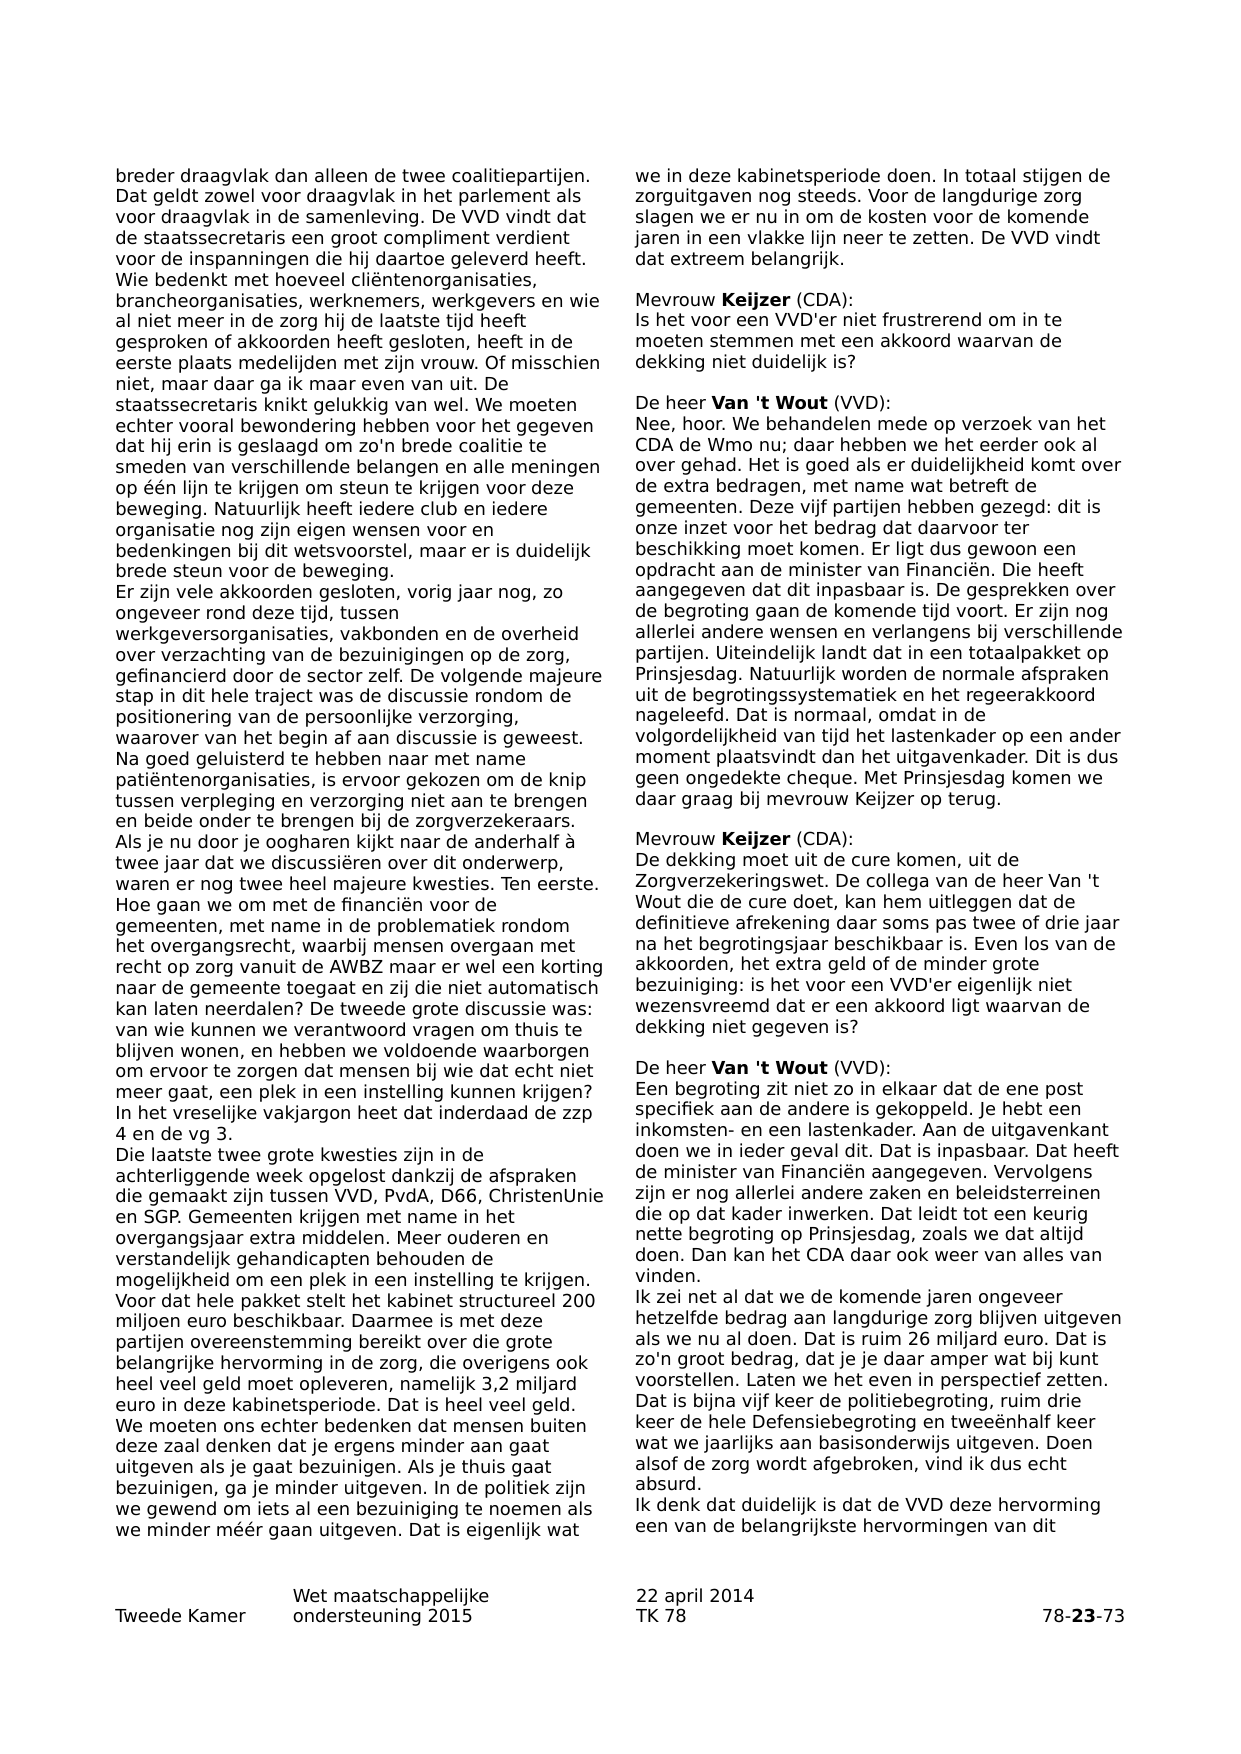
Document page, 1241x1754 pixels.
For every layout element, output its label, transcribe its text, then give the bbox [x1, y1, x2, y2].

text Ik zei net al dat we de komende jaren ongeveer hetzelfde bedrag aan langdurige zorg blijven uitgeven als we nu al doen. Dat is ruim 26 miljard euro. Dat is zo'n groot bedrag, dat je je daar amper wat bij kunt voorstellen. Laten we het even in perspectief zetten. Dat is bijna vijf keer de politiebegroting, ruim drie keer de hele Defensiebegroting en tweeënhalf keer wat we jaarlijks aan basisonderwijs uitgeven. Doen alsof de zorg wordt afgebroken, vind ik dus echt absurd. [635, 1287, 1125, 1495]
text Mevrouw Keijzer (CDA): [635, 289, 1125, 310]
text Er zijn vele akkoorden gesloten, vorig jaar nog, zo ongeveer rond deze tijd, tussen werkgeversorganisaties, vakbonden en de overheid over verzachting van de bezuinigingen op de zorg, gefinancierd door de sector zelf. De volgende majeure stap in dit hele traject was de discussie rondom de positionering van de persoonlijke verzorging, waarover van het begin af aan discussie is geweest. Na goed geluisterd te hebben naar met name patiëntenorganisaties, is ervoor gekozen om de knip tussen verpleging en verzorging niet aan te brengen en beide onder te brengen bij de zorgverzekeraars. [115, 582, 605, 832]
text Ik denk dat duidelijk is dat de VVD deze hervorming een van de belangrijkste hervormingen van dit [635, 1495, 1125, 1537]
text Is het voor een VVD'er niet frustrerend om in te moeten stemmen met een akkoord waarvan de dekking niet duidelijk is? [635, 310, 1125, 373]
text breder draagvlak dan alleen de twee coalitiepartijen. Dat geldt zowel voor draagvlak in het parlement als voor draagvlak in de samenleving. De VVD vindt dat de staatssecretaris een groot compliment verdient voor de inspanningen die hij daartoe geleverd heeft. Wie bedenkt met hoeveel cliëntenorganisaties, brancheorganisaties, werknemers, werkgevers en wie al niet meer in de zorg hij de laatste tijd heeft gesproken of akkoorden heeft gesloten, heeft in de eerste plaats medelijden met zijn vrouw. Of misschien niet, maar daar ga ik maar even van uit. De staatssecretaris knikt gelukkig van wel. We moeten echter vooral bewondering hebben voor het gegeven dat hij erin is geslaagd om zo'n brede coalitie te smeden van verschillende belangen en alle meningen op één lijn te krijgen om steun te krijgen voor deze beweging. Natuurlijk heeft iedere club en iedere organisatie nog zijn eigen wensen voor en bedenkingen bij dit wetsvoorstel, maar er is duidelijk brede steun voor de beweging. [115, 165, 605, 582]
text De heer Van 't Wout (VVD): [635, 393, 1125, 413]
text Een begroting zit niet zo in elkaar dat de ene post specifiek aan de andere is gekoppeld. Je hebt een inkomsten- en een lastenkader. Aan de uitgavenkant doen we in ieder geval dit. Dat is inpasbaar. Dat heeft de minister van Financiën aangegeven. Vervolgens zijn er nog allerlei andere zaken en beleidsterreinen die op dat kader inwerken. Dat leidt tot een keurig nette begroting op Prinsjesdag, zoals we dat altijd doen. Dan kan het CDA daar ook weer van alles van vinden. [635, 1078, 1125, 1287]
text Als je nu door je oogharen kijkt naar de anderhalf à twee jaar dat we discussiëren over dit onderwerp, waren er nog twee heel majeure kwesties. Ten eerste. Hoe gaan we om met de financiën voor de gemeenten, met name in de problematiek rondom het overgangsrecht, waarbij mensen overgaan met recht op zorg vanuit de AWBZ maar er wel een korting naar de gemeente toegaat en zij die niet automatisch kan laten neerdalen? De tweede grote discussie was: van wie kunnen we verantwoord vragen om thuis te blijven wonen, en hebben we voldoende waarborgen om ervoor te zorgen dat mensen bij wie dat echt niet meer gaat, een plek in een instelling kunnen krijgen? In het vreselijke vakjargon heet dat inderdaad de zzp 4 en de vg 3. [115, 832, 605, 1144]
text Nee, hoor. We behandelen mede op verzoek van het CDA de Wmo nu; daar hebben we het eerder ook al over gehad. Het is goed als er duidelijkheid komt over de extra bedragen, met name wat betreft de gemeenten. Deze vijf partijen hebben gezegd: dit is onze inzet voor het bedrag dat daarvoor ter beschikking moet komen. Er ligt dus gewoon een opdracht aan de minister van Financiën. Die heeft aangegeven dat dit inpasbaar is. De gesprekken over de begroting gaan de komende tijd voort. Er zijn nog allerlei andere wensen en verlangens bij verschillende partijen. Uiteindelijk landt dat in een totaalpakket op Prinsjesdag. Natuurlijk worden de normale afspraken uit de begrotingssystematiek en het regeerakkoord nageleefd. Dat is normaal, omdat in de volgordelijkheid van tijd het lastenkader op een ander moment plaatsvindt dan het uitgavenkader. Dit is dus geen ongedekte cheque. Met Prinsjesdag komen we daar graag bij mevrouw Keijzer op terug. [635, 413, 1125, 809]
text we in deze kabinetsperiode doen. In totaal stijgen de zorguitgaven nog steeds. Voor de langdurige zorg slagen we er nu in om de kosten voor de komende jaren in een vlakke lijn neer te zetten. De VVD vindt dat extreem belangrijk. [635, 165, 1125, 269]
text Mevrouw Keijzer (CDA): [635, 829, 1125, 850]
text De dekking moet uit de cure komen, uit de Zorgverzekeringswet. De collega van de heer Van 't Wout die de cure doet, kan hem uitleggen dat de definitieve afrekening daar soms pas twee of drie jaar na het begrotingsjaar beschikbaar is. Even los van de akkoorden, het extra geld of de minder grote bezuiniging: is het voor een VVD'er eigenlijk niet wezensvreemd dat er een akkoord ligt waarvan de dekking niet gegeven is? [635, 850, 1125, 1037]
text Die laatste twee grote kwesties zijn in de achterliggende week opgelost dankzij de afspraken die gemaakt zijn tussen VVD, PvdA, D66, ChristenUnie en SGP. Gemeenten krijgen met name in het overgangsjaar extra middelen. Meer ouderen en verstandelijk gehandicapten behouden de mogelijkheid om een plek in een instelling te krijgen. Voor dat hele pakket stelt het kabinet structureel 200 miljoen euro beschikbaar. Daarmee is met deze partijen overeenstemming bereikt over die grote belangrijke hervorming in de zorg, die overigens ook heel veel geld moet opleveren, namelijk 3,2 miljard euro in deze kabinetsperiode. Dat is heel veel geld. We moeten ons echter bedenken dat mensen buiten deze zaal denken dat je ergens minder aan gaat uitgeven als je gaat bezuinigen. Als je thuis gaat bezuinigen, ga je minder uitgeven. In de politiek zijn we gewend om iets al een bezuiniging te noemen als we minder méér gaan uitgeven. Dat is eigenlijk wat [115, 1144, 605, 1540]
text De heer Van 't Wout (VVD): [635, 1057, 1125, 1078]
